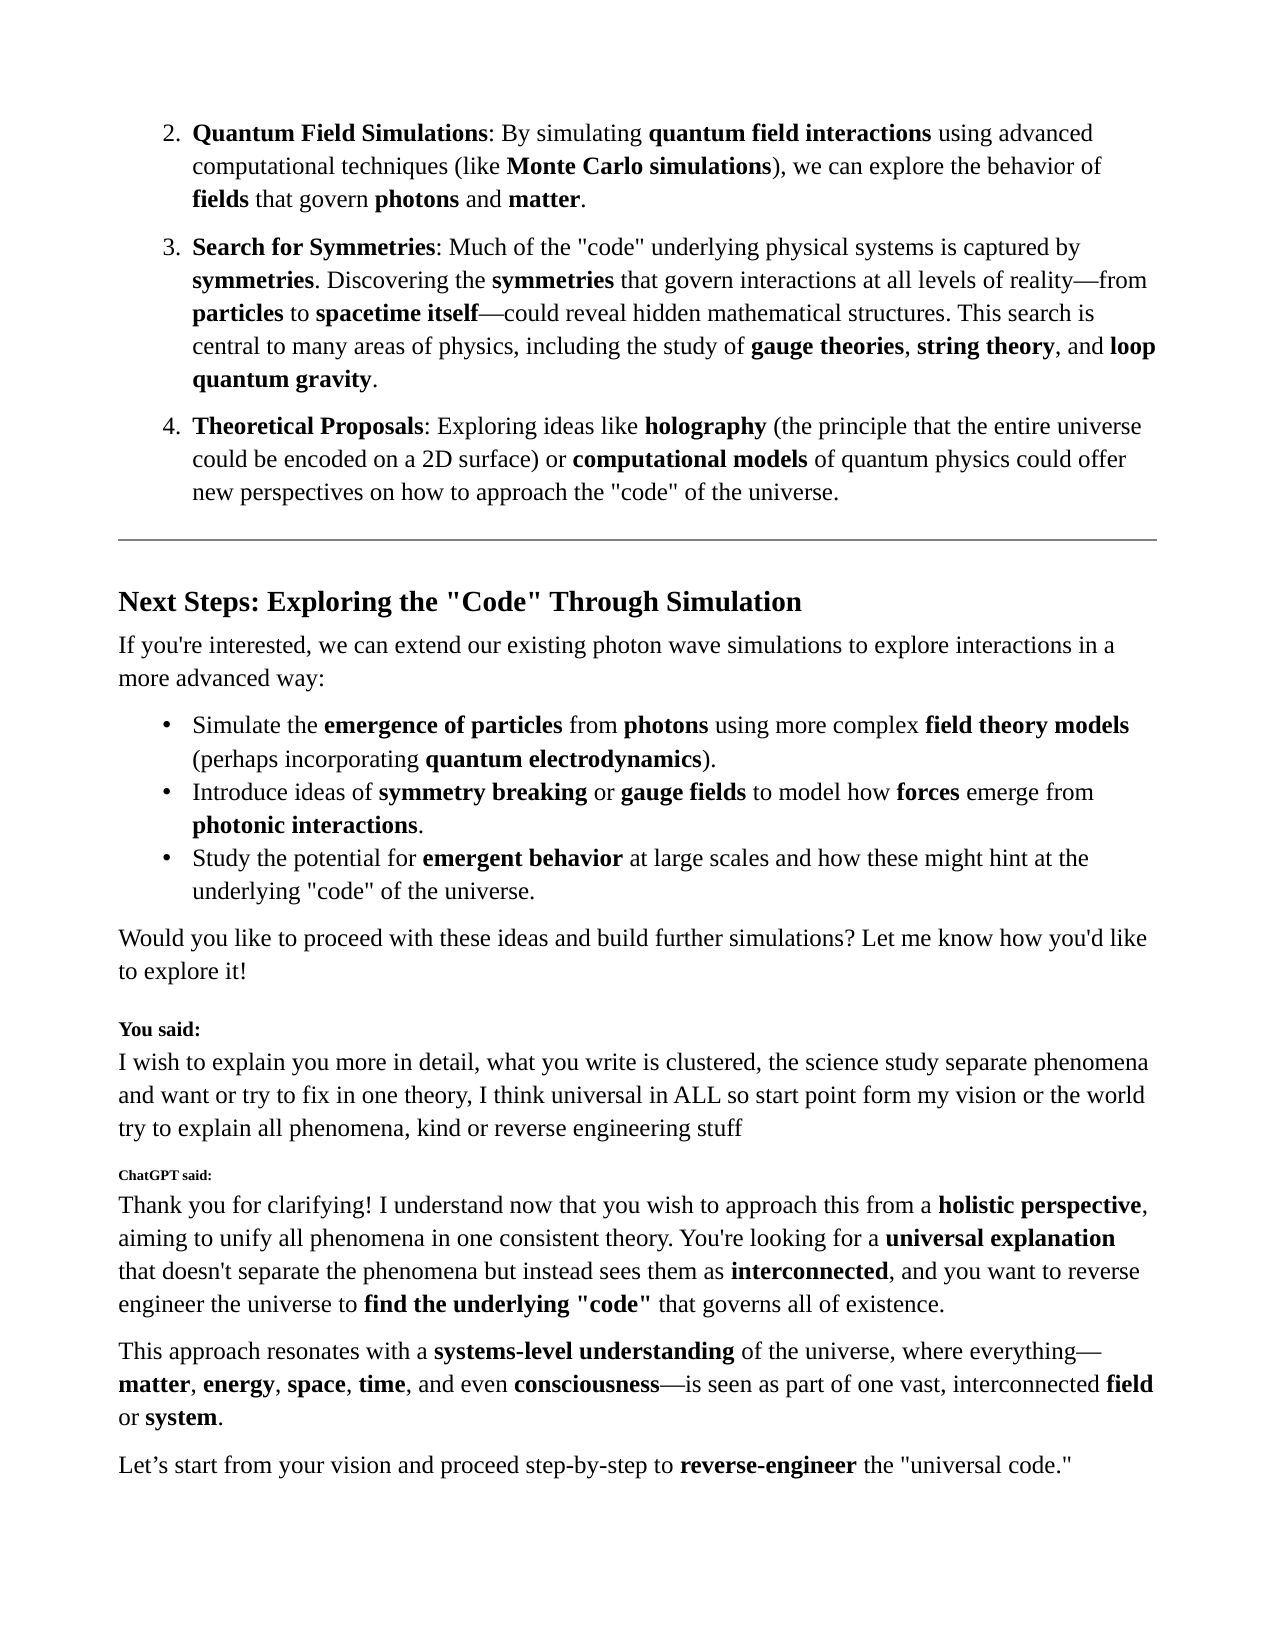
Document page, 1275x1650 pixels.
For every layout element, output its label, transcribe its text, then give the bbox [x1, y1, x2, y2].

list Introduce ideas of symmetry breaking or gauge fields to model how forces emerge from photonic interactions. [162, 777, 1157, 838]
subtitle Next Steps: Exploring the "Code" Through Simulation [118, 584, 1157, 617]
text Let’s start from your vision and proceed step-by-step to reverse-engineer the "universal code." [118, 1450, 1157, 1479]
text I wish to explain you more in detail, what you write is clustered, the science study separate phenomena and want or try to fix in one theory, I think universal in ALL so start point form my vision or the world try to explain all phenomena, kind or reverse engineering stuff [118, 1047, 1157, 1142]
list Simulate the emergence of particles from photons using more complex field theory models (perhaps incorporating quantum electrodynamics). [162, 711, 1157, 772]
text If you're interested, we can extend our existing photon wave simulations to explore interactions in a more advanced way: [118, 630, 1157, 692]
subtitle ChatGPT said: [118, 1167, 1157, 1183]
list Search for Symmetries: Much of the "code" underlying physical systems is captured by symmetries. Discovering the symmetries that govern interactions at all levels of reality—from particles to spacetime itself—could reveal hidden mathematical structures. This search is central to many areas of physics, including the study of gauge theories, string theory, and loop quantum gravity. [162, 232, 1157, 393]
list Study the potential for emergent behavior at large scales and how these might hint at the underlying "code" of the universe. [162, 843, 1157, 904]
text This approach resonates with a systems-level understanding of the universe, where everything—matter, energy, space, time, and even consciousness—is seen as part of one vast, interconnected field or system. [118, 1336, 1157, 1431]
text Would you like to proceed with these ideas and build further simulations? Let me know how you'd like to explore it! [118, 923, 1157, 985]
subtitle You said: [118, 1016, 1157, 1041]
list Quantum Field Simulations: By simulating quantum field interactions using advanced computational techniques (like Monte Carlo simulations), we can explore the behavior of fields that govern photons and matter. [162, 118, 1157, 213]
text Thank you for clarifying! I understand now that you wish to approach this from a holistic perspective, aiming to unify all phenomena in one consistent theory. You're looking for a universal explanation that doesn't separate the phenomena but instead sees them as interconnected, and you want to reverse engineer the universe to find the underlying "code" that governs all of existence. [118, 1190, 1157, 1317]
list Theoretical Proposals: Exploring ideas like holography (the principle that the entire universe could be encoded on a 2D surface) or computational models of quantum physics could offer new perspectives on how to approach the "code" of the universe. [162, 411, 1157, 506]
